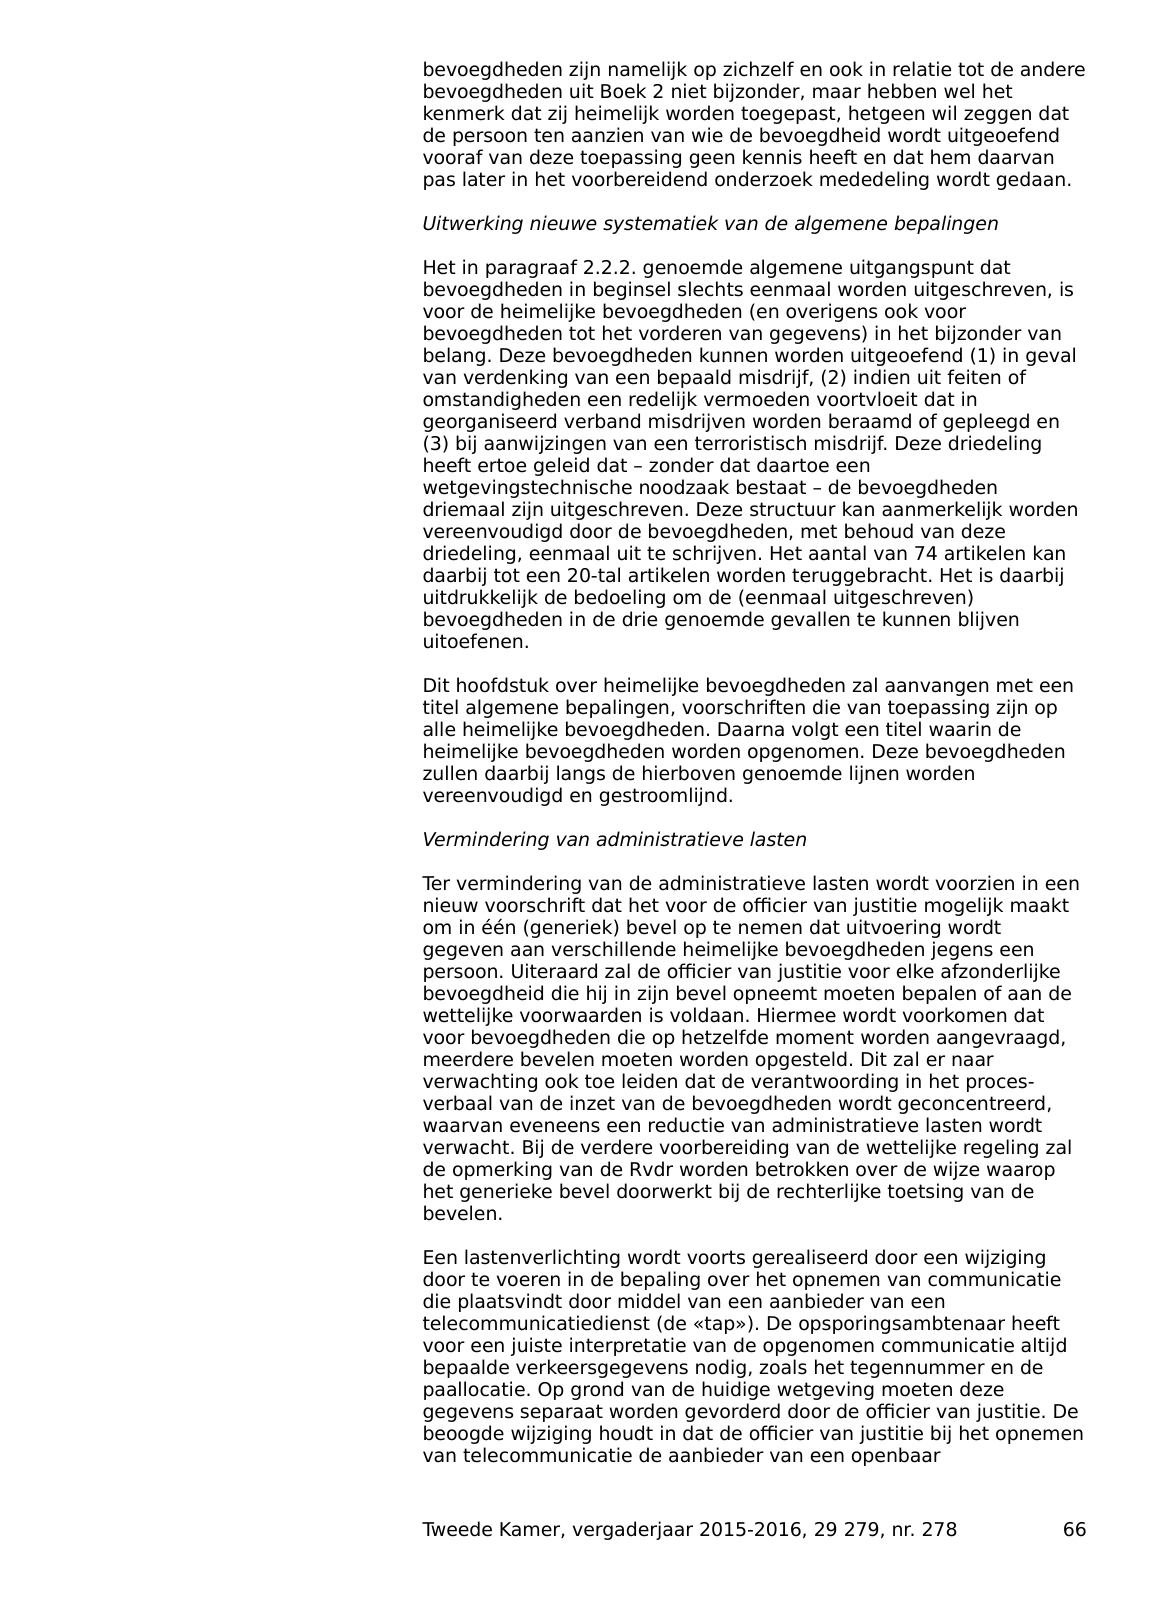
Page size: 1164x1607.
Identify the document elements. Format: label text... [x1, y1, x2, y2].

text bevoegdheden zijn namelijk op zichzelf en ook in relatie tot de andere bevoegdheden uit Boek 2 niet bijzonder, maar hebben wel het kenmerk dat zij heimelijk worden toegepast, hetgeen wil zeggen dat de persoon ten aanzien van wie de bevoegdheid wordt uitgeoefend vooraf van deze toepassing geen kennis heeft en dat hem daarvan pas later in het voorbereidend onderzoek mededeling wordt gedaan. [422, 59, 1087, 191]
text Een lastenverlichting wordt voorts gerealiseerd door een wijziging door te voeren in de bepaling over het opnemen van communicatie die plaatsvindt door middel van een aanbieder van een telecommunicatiedienst (de «tap»). De opsporingsambtenaar heeft voor een juiste interpretatie van de opgenomen communicatie altijd bepaalde verkeersgegevens nodig, zoals het tegennummer en de paallocatie. Op grond van de huidige wetgeving moeten deze gegevens separaat worden gevorderd door de officier van justitie. De beoogde wijziging houdt in dat de officier van justitie bij het opnemen van telecommunicatie de aanbieder van een openbaar [422, 1247, 1087, 1467]
text Het in paragraaf 2.2.2. genoemde algemene uitgangspunt dat bevoegdheden in beginsel slechts eenmaal worden uitgeschreven, is voor de heimelijke bevoegdheden (en overigens ook voor bevoegdheden tot het vorderen van gegevens) in het bijzonder van belang. Deze bevoegdheden kunnen worden uitgeoefend (1) in geval van verdenking van een bepaald misdrijf, (2) indien uit feiten of omstandigheden een redelijk vermoeden voortvloeit dat in georganiseerd verband misdrijven worden beraamd of gepleegd en (3) bij aanwijzingen van een terroristisch misdrijf. Deze driedeling heeft ertoe geleid dat – zonder dat daartoe een wetgevingstechnische noodzaak bestaat – de bevoegdheden driemaal zijn uitgeschreven. Deze structuur kan aanmerkelijk worden vereenvoudigd door de bevoegdheden, met behoud van deze driedeling, eenmaal uit te schrijven. Het aantal van 74 artikelen kan daarbij tot een 20-tal artikelen worden teruggebracht. Het is daarbij uitdrukkelijk de bedoeling om de (eenmaal uitgeschreven) bevoegdheden in de drie genoemde gevallen te kunnen blijven uitoefenen. [422, 257, 1087, 653]
subtitle Vermindering van administratieve lasten [422, 829, 1087, 851]
subtitle Uitwerking nieuwe systematiek van de algemene bepalingen [422, 213, 1087, 235]
text Ter vermindering van de administratieve lasten wordt voorzien in een nieuw voorschrift dat het voor de officier van justitie mogelijk maakt om in één (generiek) bevel op te nemen dat uitvoering wordt gegeven aan verschillende heimelijke bevoegdheden jegens een persoon. Uiteraard zal de officier van justitie voor elke afzonderlijke bevoegdheid die hij in zijn bevel opneemt moeten bepalen of aan de wettelijke voorwaarden is voldaan. Hiermee wordt voorkomen dat voor bevoegdheden die op hetzelfde moment worden aangevraagd, meerdere bevelen moeten worden opgesteld. Dit zal er naar verwachting ook toe leiden dat de verantwoording in het proces-verbaal van de inzet van de bevoegdheden wordt geconcentreerd, waarvan eveneens een reductie van administratieve lasten wordt verwacht. Bij de verdere voorbereiding van de wettelijke regeling zal de opmerking van de Rvdr worden betrokken over de wijze waarop het generieke bevel doorwerkt bij de rechterlijke toetsing van de bevelen. [422, 873, 1087, 1225]
text Dit hoofdstuk over heimelijke bevoegdheden zal aanvangen met een titel algemene bepalingen, voorschriften die van toepassing zijn op alle heimelijke bevoegdheden. Daarna volgt een titel waarin de heimelijke bevoegdheden worden opgenomen. Deze bevoegdheden zullen daarbij langs de hierboven genoemde lijnen worden vereenvoudigd en gestroomlijnd. [422, 675, 1087, 807]
